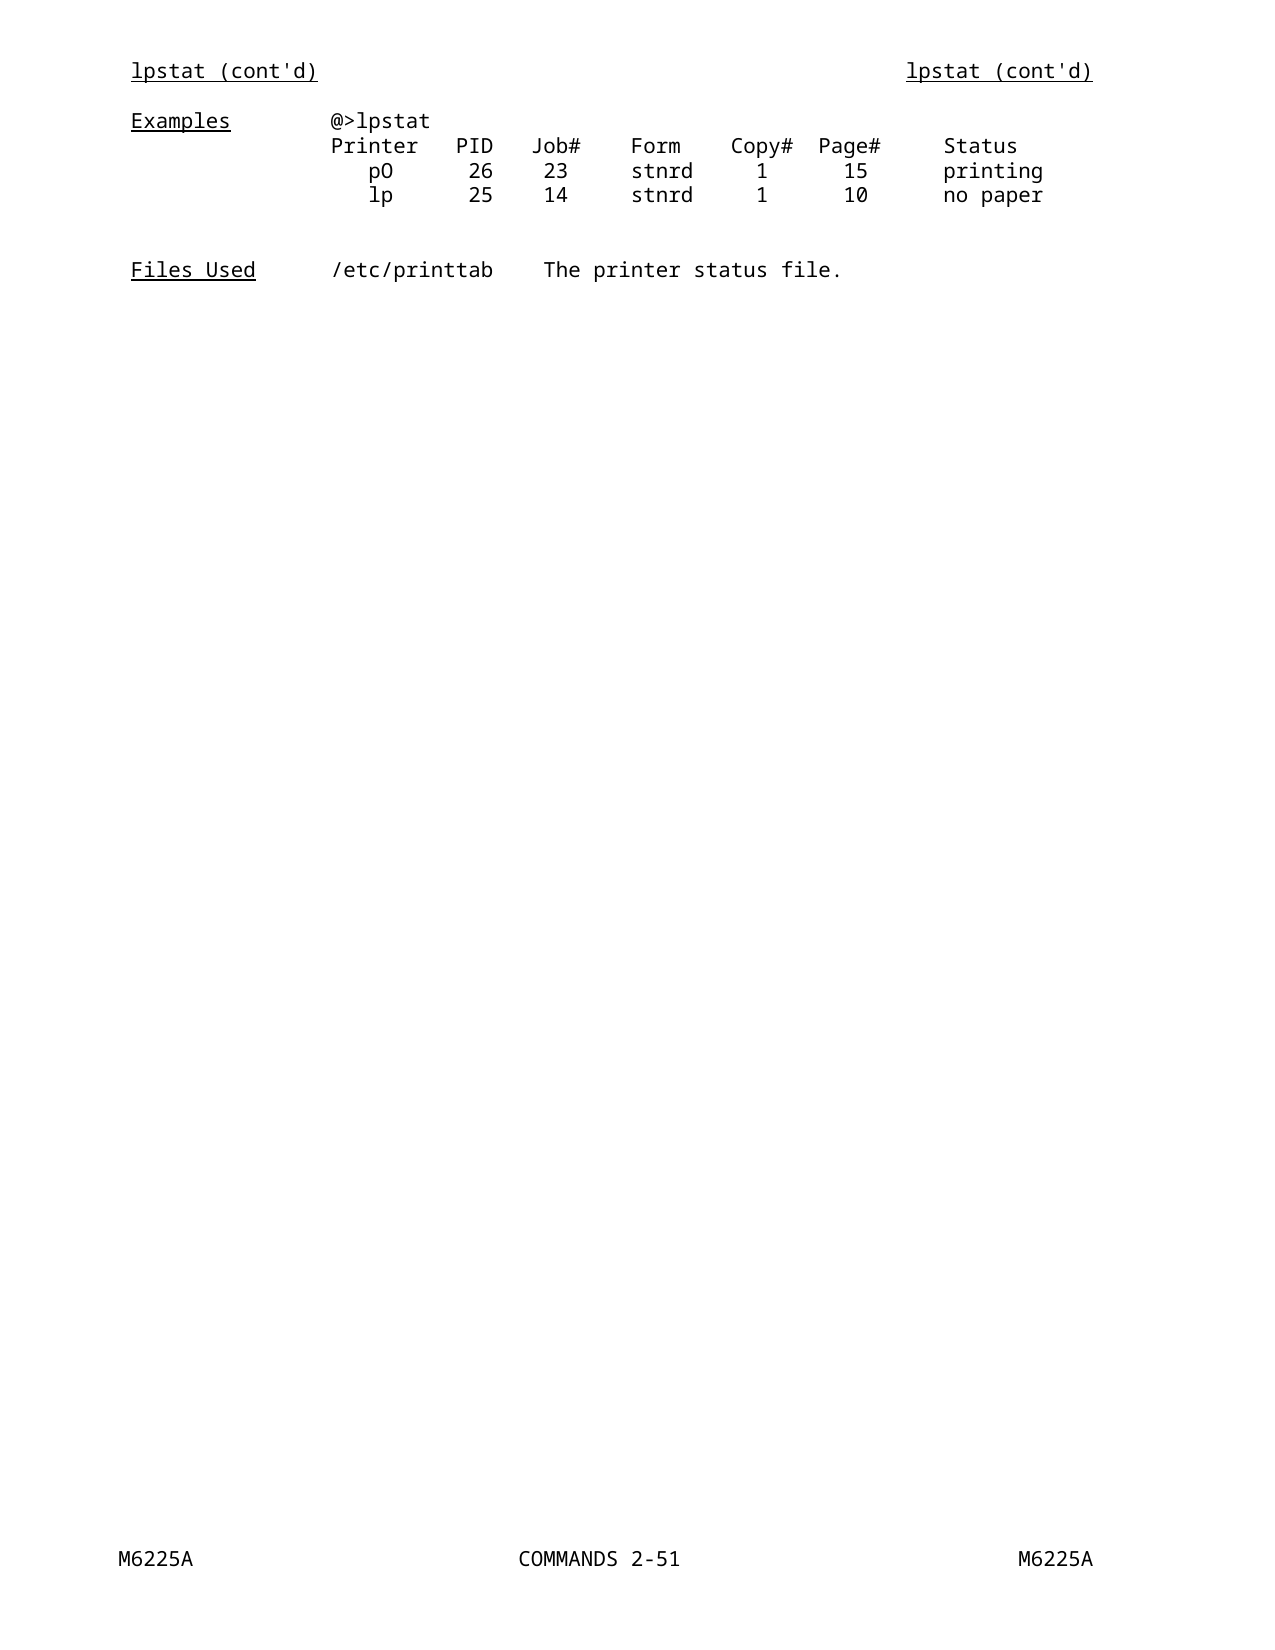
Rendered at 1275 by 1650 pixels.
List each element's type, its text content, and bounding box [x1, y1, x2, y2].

text lp 25 14 stnrd 1 10 no paper [118, 183, 1145, 208]
text Files Used /etc/printtab The printer status file. [118, 257, 1145, 282]
text lpstat (cont'd) lpstat (cont'd) [118, 59, 1145, 84]
text Printer PID Job# Form Copy# Page# Status [118, 133, 1145, 158]
text M6225A COMMANDS 2-51 M6225A [118, 1547, 1145, 1571]
text Examples @>lpstat [118, 109, 1145, 133]
text pO 26 23 stnrd 1 15 printing [118, 158, 1145, 183]
